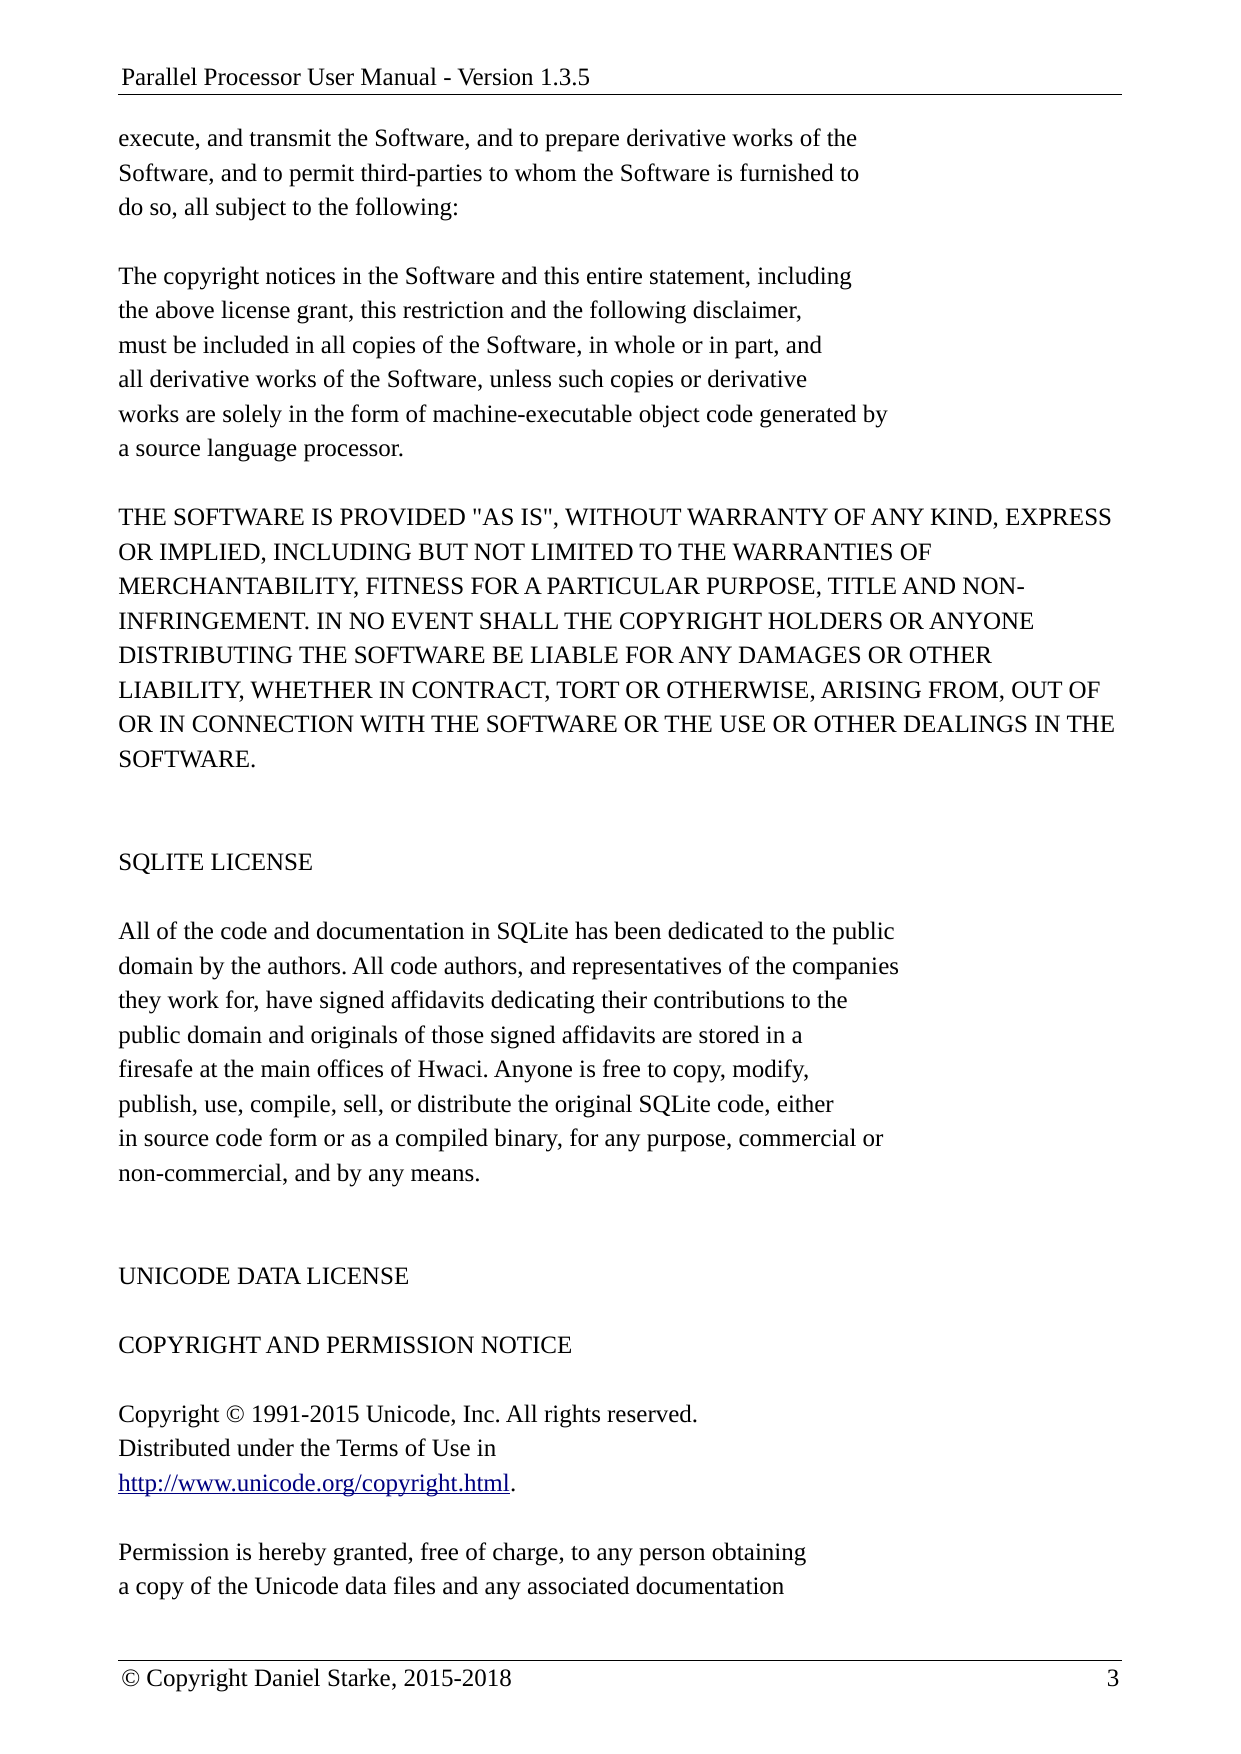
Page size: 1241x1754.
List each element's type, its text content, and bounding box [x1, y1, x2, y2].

text execute, and transmit the Software, and to prepare derivative works of the Software, and to permit third-parties to whom the Software is furnished to do so, all subject to the following: The copyright notices in the Software and this entire statement, including the above license grant, this restriction and the following disclaimer, must be included in all copies of the Software, in whole or in part, and all derivative works of the Software, unless such copies or derivative works are solely in the form of machine-executable object code generated by a source language processor. THE SOFTWARE IS PROVIDED "AS IS", WITHOUT WARRANTY OF ANY KIND, EXPRESS OR IMPLIED, INCLUDING BUT NOT LIMITED TO THE WARRANTIES OF MERCHANTABILITY, FITNESS FOR A PARTICULAR PURPOSE, TITLE AND NON-INFRINGEMENT. IN NO EVENT SHALL THE COPYRIGHT HOLDERS OR ANYONE DISTRIBUTING THE SOFTWARE BE LIABLE FOR ANY DAMAGES OR OTHER LIABILITY, WHETHER IN CONTRACT, TORT OR OTHERWISE, ARISING FROM, OUT OF OR IN CONNECTION WITH THE SOFTWARE OR THE USE OR OTHER DEALINGS IN THE SOFTWARE. SQLITE LICENSE All of the code and documentation in SQLite has been dedicated to the public domain by the authors. All code authors, and representatives of the companies they work for, have signed affidavits dedicating their contributions to the public domain and originals of those signed affidavits are stored in a firesafe at the main offices of Hwaci. Anyone is free to copy, modify, publish, use, compile, sell, or distribute the original SQLite code, either in source code form or as a compiled binary, for any purpose, commercial or non-commercial, and by any means. UNICODE DATA LICENSE COPYRIGHT AND PERMISSION NOTICE Copyright © 1991-2015 Unicode, Inc. All rights reserved. Distributed under the Terms of Use in http://www.unicode.org/copyright.html. Permission is hereby granted, free of charge, to any person obtaining a copy of the Unicode data files and any associated documentation [118, 123, 1122, 1600]
